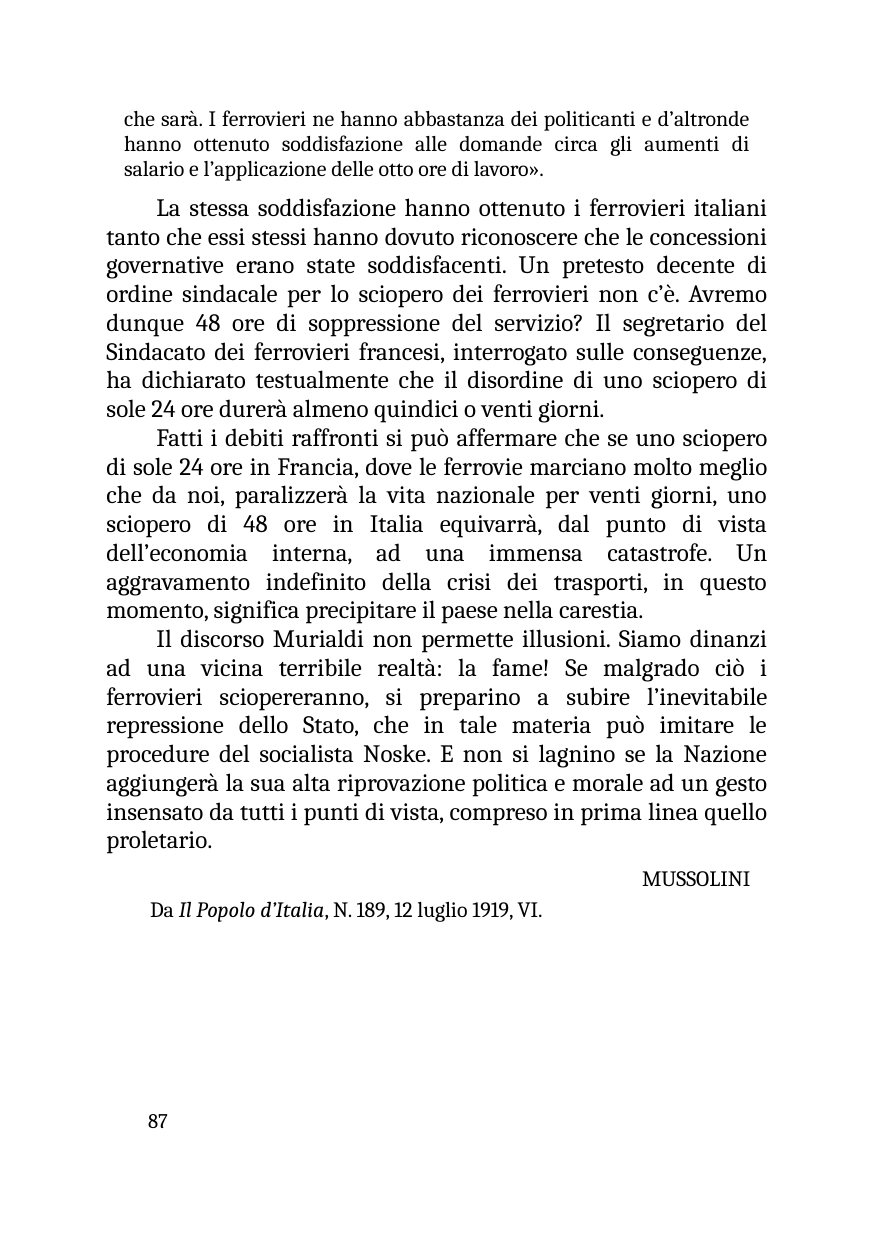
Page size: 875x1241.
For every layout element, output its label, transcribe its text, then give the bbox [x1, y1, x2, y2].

text La stessa soddisfazione hanno ottenuto i ferrovieri italiani tanto che essi stessi hanno dovuto riconoscere che le concessioni governative erano state soddisfacenti. Un pretesto decente di ordine sindacale per lo sciopero dei ferrovieri non c’è. Avremo dunque 48 ore di soppressione del servizio? Il segretario del Sindacato dei ferrovieri francesi, interrogato sulle conseguenze, ha dichiarato testualmente che il disordine di uno sciopero di sole 24 ore durerà almeno quindici o venti giorni. [106, 194, 768, 424]
text Fatti i debiti raffronti si può affermare che se uno sciopero di sole 24 ore in Francia, dove le ferrovie marciano molto meglio che da noi, paralizzerà la vita nazionale per venti giorni, uno sciopero di 48 ore in Italia equivarrà, dal punto di vista dell’economia interna, ad una immensa catastrofe. Un aggravamento indefinito della crisi dei trasporti, in questo momento, significa precipitare il paese nella carestia. [106, 424, 768, 625]
text Da Il Popolo d’Italia, N. 189, 12 luglio 1919, VI. [106, 898, 750, 923]
text che sarà. I ferrovieri ne hanno abbastanza dei politicanti e d’altronde hanno ottenuto soddisfazione alle domande circa gli aumenti di salario e l’applicazione delle otto ore di lavoro». [124, 106, 750, 182]
text Il discorso Murialdi non permette illusioni. Siamo dinanzi ad una vicina terribile realtà: la fame! Se malgrado ciò i ferrovieri sciopereranno, si preparino a subire l’inevitabile repressione dello Stato, che in tale materia può imitare le procedure del socialista Noske. E non si lagnino se la Nazione aggiungerà la sua alta riprovazione politica e morale ad un gesto insensato da tutti i punti di vista, compreso in prima linea quello proletario. [106, 625, 768, 855]
text MUSSOLINI [106, 867, 750, 892]
